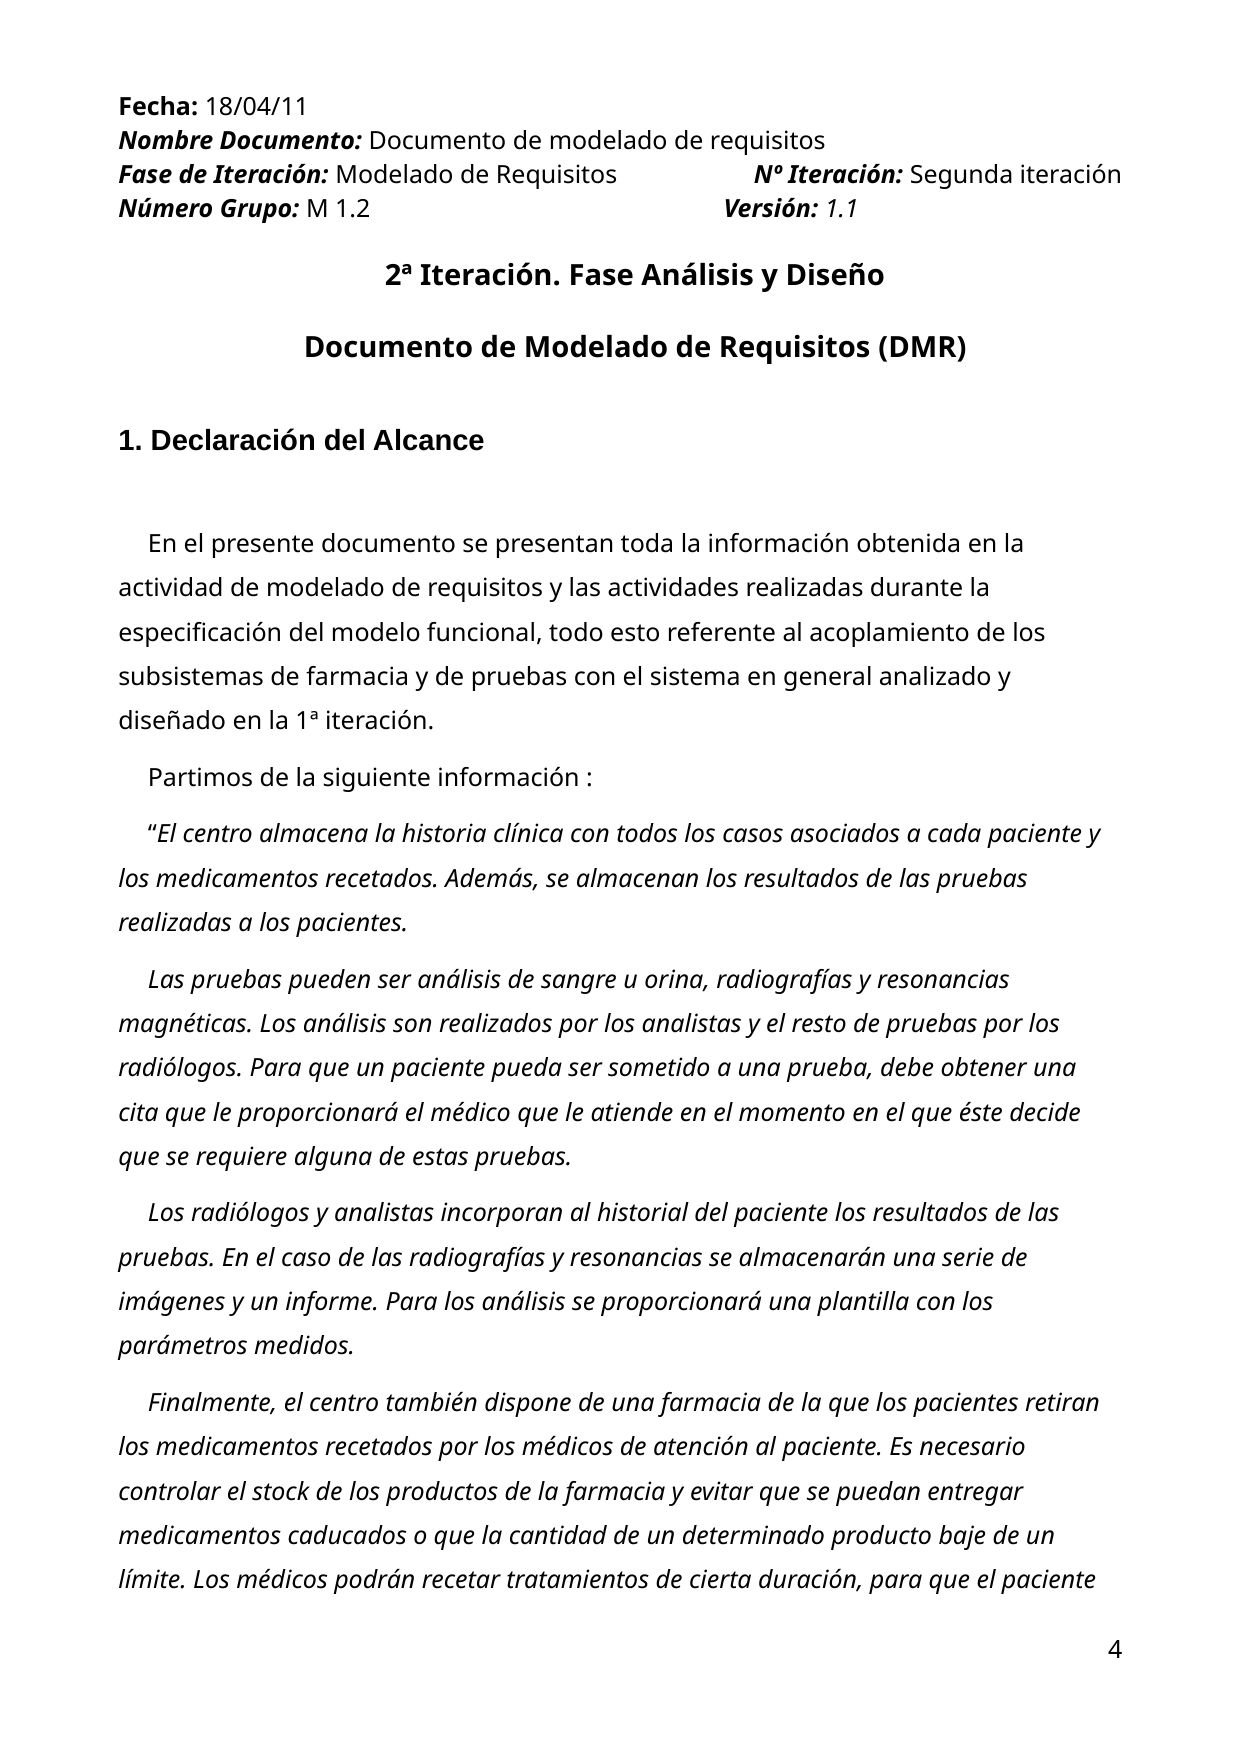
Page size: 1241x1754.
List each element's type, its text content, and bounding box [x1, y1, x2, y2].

text En el presente documento se presentan toda la información obtenida en la actividad de modelado de requisitos y las actividades realizadas durante la especificación del modelo funcional, todo esto referente al acoplamiento de los subsistemas de farmacia y de pruebas con el sistema en general analizado y diseñado en la 1ª iteración. [118, 526, 1122, 737]
text Las pruebas pueden ser análisis de sangre u orina, radiografías y resonancias magnéticas. Los análisis son realizados por los analistas y el resto de pruebas por los radiólogos. Para que un paciente pueda ser sometido a una prueba, debe obtener una cita que le proporcionará el médico que le atiende en el momento en el que éste decide que se requiere alguna de estas pruebas. [118, 961, 1122, 1172]
text “El centro almacena la historia clínica con todos los casos asociados a cada paciente y los medicamentos recetados. Además, se almacenan los resultados de las pruebas realizadas a los pacientes. [118, 816, 1122, 939]
text Finalmente, el centro también dispone de una farmacia de la que los pacientes retiran los medicamentos recetados por los médicos de atención al paciente. Es necesario controlar el stock de los productos de la farmacia y evitar que se puedan entregar medicamentos caducados o que la cantidad de un determinado producto baje de un límite. Los médicos podrán recetar tratamientos de cierta duración, para que el paciente [118, 1384, 1122, 1596]
text 2ª Iteración. Fase Análisis y Diseño [118, 254, 1122, 294]
text Partimos de la siguiente información : [118, 759, 1122, 793]
subtitle 1. Declaración del Alcance [118, 423, 1122, 457]
text Los radiólogos y analistas incorporan al historial del paciente los resultados de las pruebas. En el caso de las radiografías y resonancias se almacenarán una serie de imágenes y un informe. Para los análisis se proporcionará una plantilla con los parámetros medidos. [118, 1195, 1122, 1362]
text Documento de Modelado de Requisitos (DMR) [118, 326, 1122, 366]
